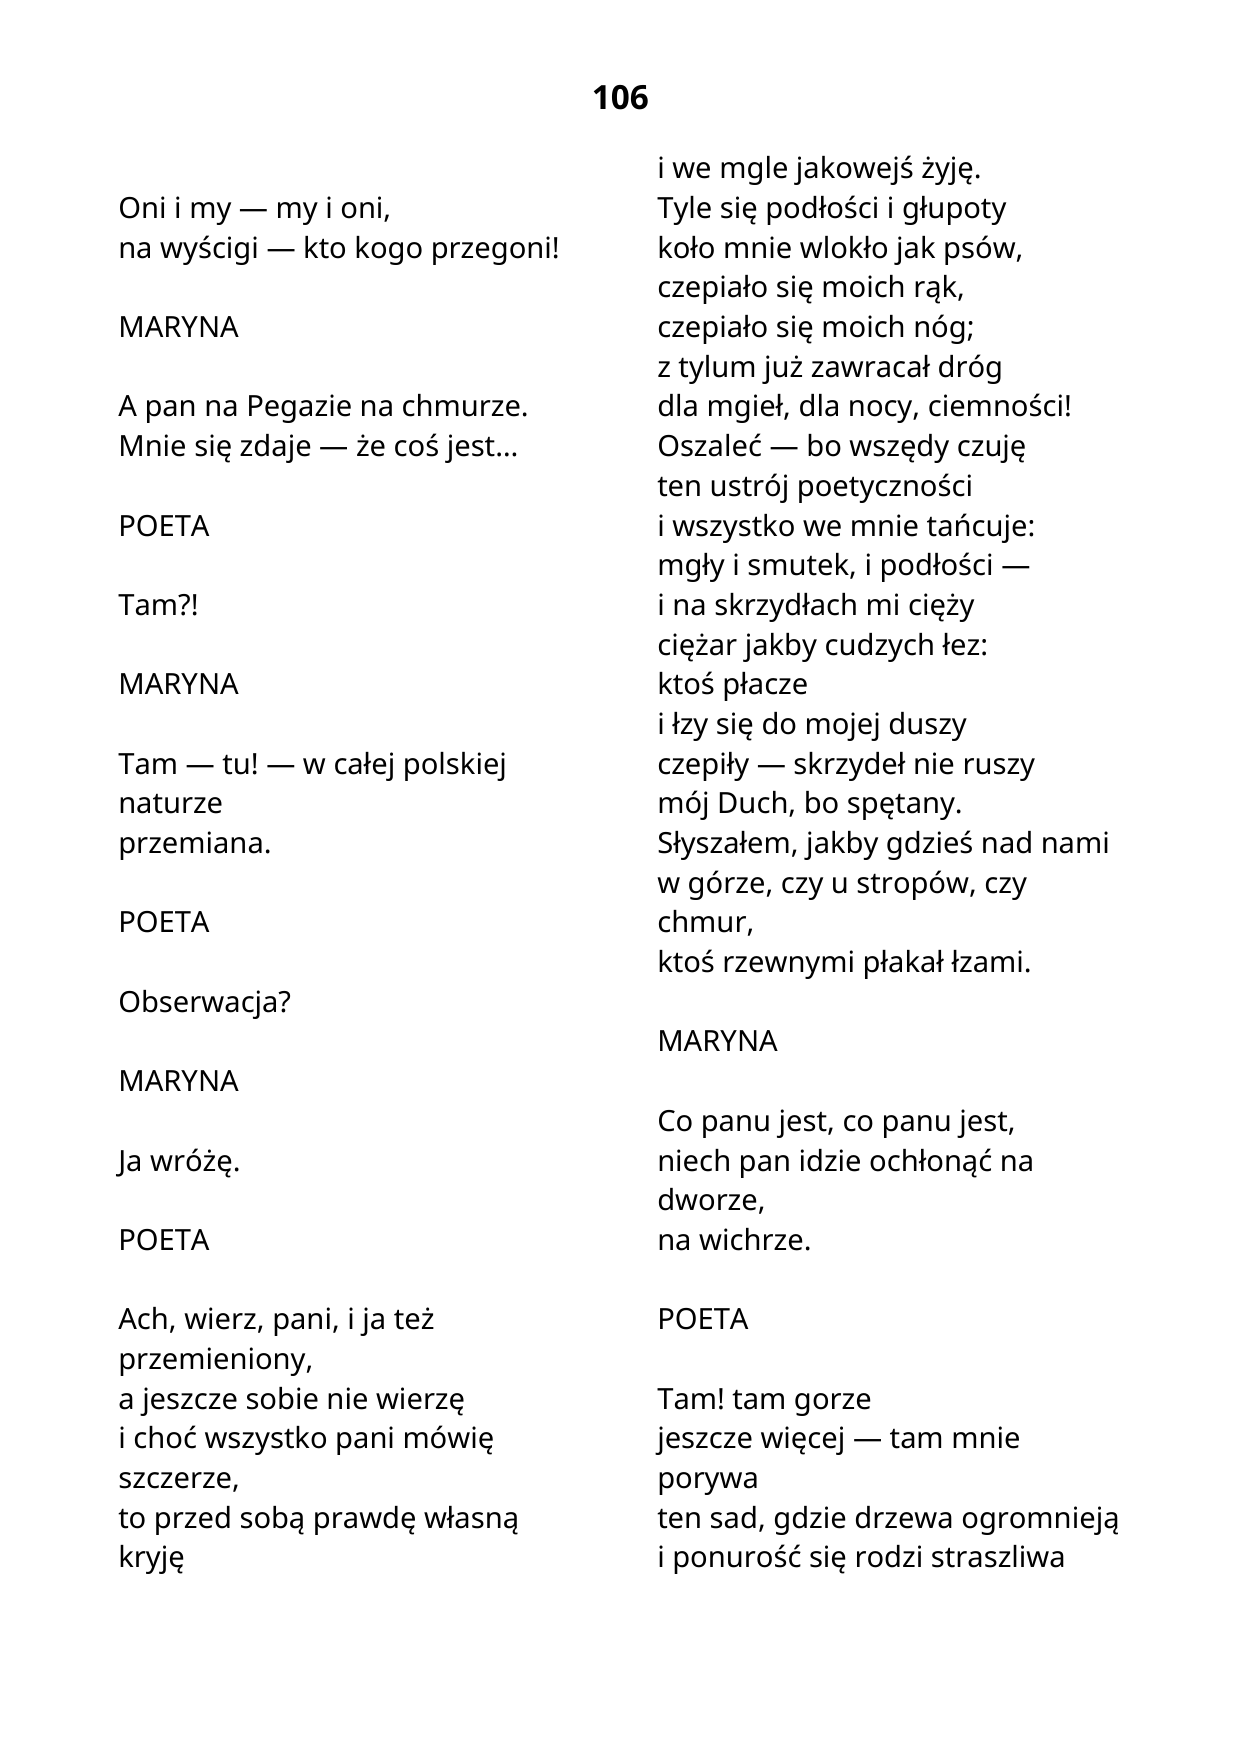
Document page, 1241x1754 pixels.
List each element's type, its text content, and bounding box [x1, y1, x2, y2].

text i ponurość się rodzi straszliwa [657, 1537, 1122, 1576]
text i łzy się do mojej duszy [657, 703, 1122, 743]
text MARYNA [118, 1060, 583, 1100]
text ktoś rzewnymi płakał łzami. [657, 941, 1122, 981]
text w górze, czy u stropów, czy chmur, [657, 862, 1122, 941]
text MARYNA [118, 663, 583, 703]
text i choć wszystko pani mówię szczerze, [118, 1418, 583, 1497]
text na wichrze. [657, 1219, 1122, 1259]
text niech pan idzie ochłonąć na dworze, [657, 1140, 1122, 1219]
text POETA [118, 902, 583, 941]
text POETA [657, 1298, 1122, 1338]
text to przed sobą prawdę własną kryję [118, 1497, 583, 1576]
text Oszaleć — bo wszędy czuję [657, 425, 1122, 465]
text Tam?! [118, 584, 583, 624]
text POETA [118, 1219, 583, 1259]
text mój Duch, bo spętany. [657, 783, 1122, 822]
text a jeszcze sobie nie wierzę [118, 1378, 583, 1418]
text Co panu jest, co panu jest, [657, 1100, 1122, 1140]
text MARYNA [657, 1021, 1122, 1060]
text MARYNA [118, 306, 583, 346]
text Mnie się zdaje — że coś jest… [118, 425, 583, 465]
text ciężar jakby cudzych łez: [657, 624, 1122, 663]
text koło mnie wlokło jak psów, [657, 227, 1122, 267]
text Tam! tam gorze [657, 1378, 1122, 1418]
text Tyle się podłości i głupoty [657, 187, 1122, 227]
text ktoś płacze [657, 663, 1122, 703]
text ten ustrój poetyczności [657, 465, 1122, 505]
text czepiało się moich nóg; [657, 306, 1122, 346]
text czepiły — skrzydeł nie ruszy [657, 743, 1122, 783]
text Oni i my — my i oni, [118, 187, 583, 227]
text czepiało się moich rąk, [657, 267, 1122, 306]
text Ach, wierz, pani, i ja też przemieniony, [118, 1298, 583, 1378]
text przemiana. [118, 822, 583, 862]
text ten sad, gdzie drzewa ogromnieją [657, 1497, 1122, 1537]
text jeszcze więcej — tam mnie porywa [657, 1418, 1122, 1497]
text z tylum już zawracał dróg [657, 346, 1122, 386]
text Ja wróżę. [118, 1140, 583, 1179]
text A pan na Pegazie na chmurze. [118, 386, 583, 425]
text Obserwacja? [118, 981, 583, 1021]
text Tam — tu! — w całej polskiej naturze [118, 743, 583, 822]
text i na skrzydłach mi cięży [657, 584, 1122, 624]
text na wyścigi — kto kogo przegoni! [118, 227, 583, 267]
text i we mgle jakowejś żyję. [657, 148, 1122, 187]
text Słyszałem, jakby gdzieś nad nami [657, 822, 1122, 862]
text i wszystko we mnie tańcuje: [657, 505, 1122, 544]
text POETA [118, 505, 583, 544]
text dla mgieł, dla nocy, ciemności! [657, 386, 1122, 425]
text mgły i smutek, i podłości — [657, 544, 1122, 584]
